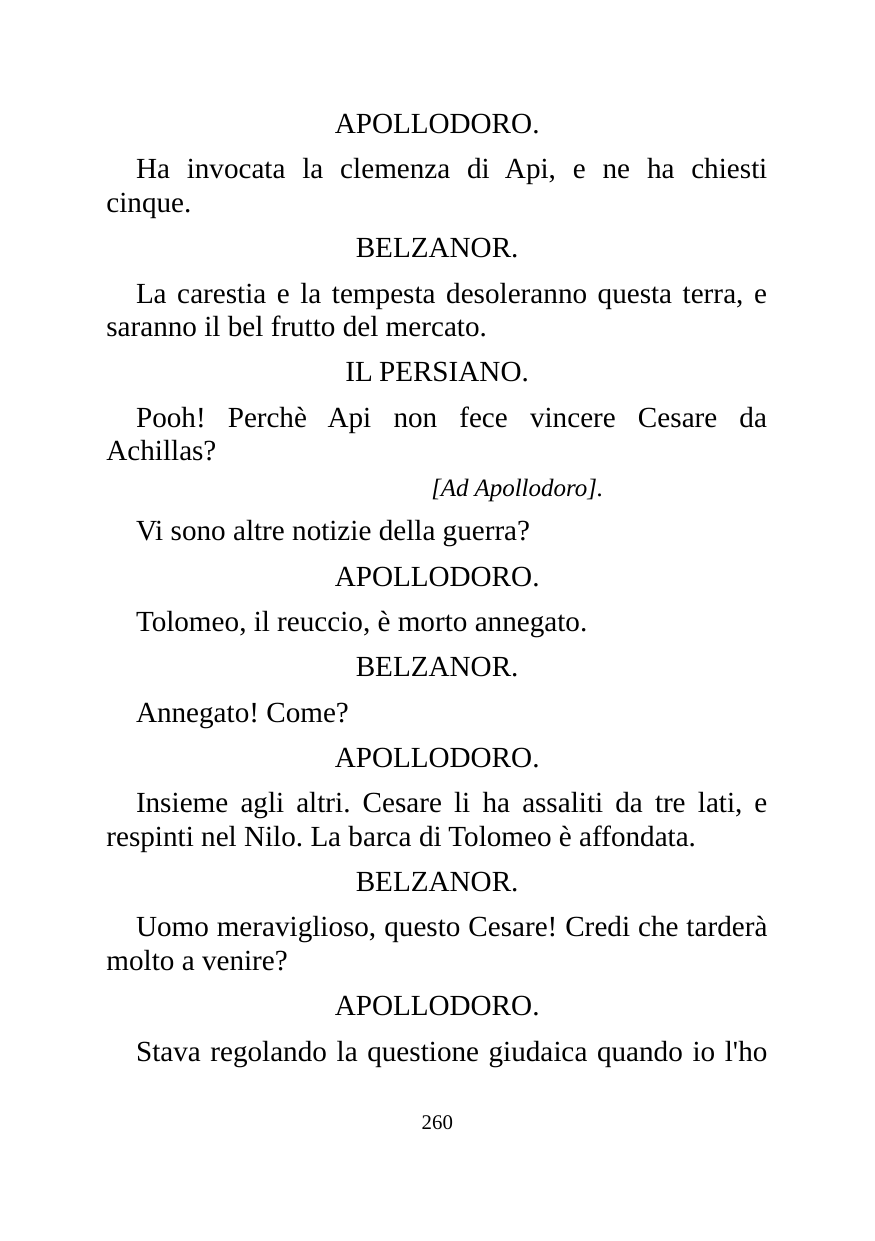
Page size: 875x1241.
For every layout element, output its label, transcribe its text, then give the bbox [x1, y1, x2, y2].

text La carestia e la tempesta desoleranno questa terra, e saranno il bel frutto del mercato. [106, 276, 768, 343]
text APOLLODORO. [106, 559, 768, 592]
text APOLLODORO. [106, 106, 768, 140]
text [Ad Apollodoro]. [431, 473, 768, 502]
text Stava regolando la questione giudaica quando io l'ho [106, 1034, 768, 1067]
text Uomo meraviglioso, questo Cesare! Credi che tarderà molto a venire? [106, 909, 768, 977]
text Vi sono altre notizie della guerra? [106, 513, 768, 547]
text Annegato! Come? [106, 695, 768, 728]
text BELZANOR. [106, 864, 768, 898]
text IL PERSIANO. [106, 354, 768, 388]
text APOLLODORO. [106, 740, 768, 773]
text Insieme agli altri. Cesare li ha assaliti da tre lati, e respinti nel Nilo. La barca di Tolomeo è affondata. [106, 785, 768, 852]
text Pooh! Perchè Api non fece vincere Cesare da Achillas? [106, 400, 768, 467]
text BELZANOR. [106, 649, 768, 683]
text APOLLODORO. [106, 988, 768, 1022]
text BELZANOR. [106, 230, 768, 264]
text Ha invocata la clemenza di Api, e ne ha chiesti cinque. [106, 152, 768, 219]
text Tolomeo, il reuccio, è morto annegato. [106, 604, 768, 638]
